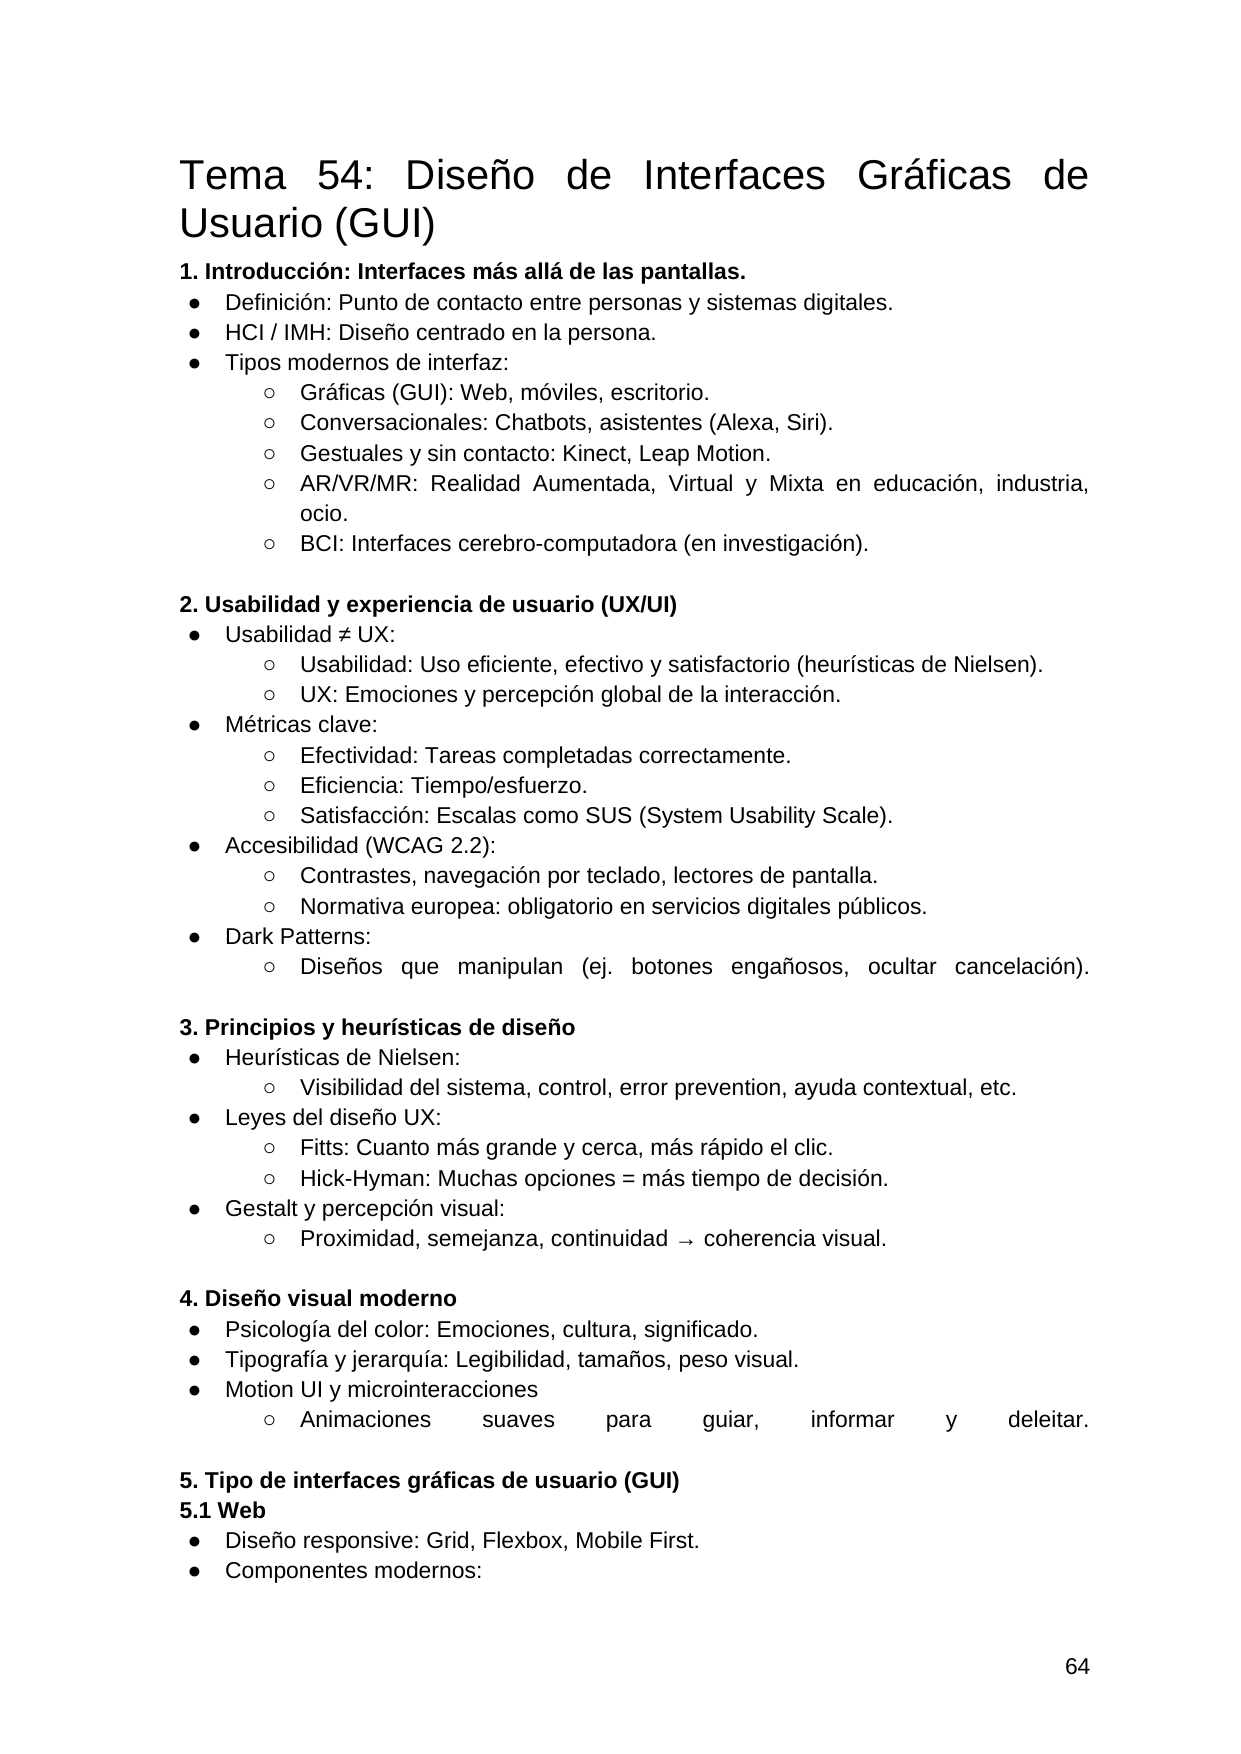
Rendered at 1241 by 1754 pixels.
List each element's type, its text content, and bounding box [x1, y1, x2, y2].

list HCI / IMH: Diseño centrado en la persona. [187, 319, 1090, 345]
list Motion UI y microinteracciones [187, 1376, 1090, 1402]
list Gestuales y sin contacto: Kinect, Leap Motion. [262, 439, 1090, 466]
list Diseños que manipulan (ej. botones engañosos, ocultar cancelación). [262, 953, 1090, 1010]
list AR/VR/MR: Realidad Aumentada, Virtual y Mixta en educación, industria, ocio. [262, 470, 1090, 526]
subtitle Tema 54: Diseño de Interfaces Gráficas de Usuario (GUI) [179, 150, 1090, 246]
list Gestalt y percepción visual: [187, 1195, 1090, 1221]
list UX: Emociones y percepción global de la interacción. [262, 681, 1090, 708]
list Dark Patterns: [187, 923, 1090, 949]
list Diseño responsive: Grid, Flexbox, Mobile First. [187, 1527, 1090, 1553]
list Leyes del diseño UX: [187, 1104, 1090, 1131]
list Fitts: Cuanto más grande y cerca, más rápido el clic. [262, 1134, 1090, 1161]
list Hick-Hyman: Muchas opciones = más tiempo de decisión. [262, 1164, 1090, 1191]
text 5.1 Web [179, 1497, 1090, 1523]
list Accesibilidad (WCAG 2.2): [187, 832, 1090, 859]
list Efectividad: Tareas completadas correctamente. [262, 742, 1090, 768]
list Heurísticas de Nielsen: [187, 1044, 1090, 1070]
list Eficiencia: Tiempo/esfuerzo. [262, 772, 1090, 798]
list Tipos modernos de interfaz: [187, 349, 1090, 375]
list Psicología del color: Emociones, cultura, significado. [187, 1316, 1090, 1342]
text 2. Usabilidad y experiencia de usuario (UX/UI) [179, 591, 1090, 617]
list Usabilidad ≠ UX: [187, 621, 1090, 647]
text 1. Introducción: Interfaces más allá de las pantallas. [179, 258, 1090, 285]
text 4. Diseño visual moderno [179, 1285, 1090, 1312]
list Animaciones suaves para guiar, informar y deleitar. [262, 1406, 1090, 1463]
list Usabilidad: Uso eficiente, efectivo y satisfactorio (heurísticas de Nielsen). [262, 651, 1090, 677]
text 5. Tipo de interfaces gráficas de usuario (GUI) [179, 1467, 1090, 1493]
list BCI: Interfaces cerebro-computadora (en investigación). [262, 530, 1090, 557]
list Métricas clave: [187, 711, 1090, 738]
list Contrastes, navegación por teclado, lectores de pantalla. [262, 862, 1090, 889]
list Componentes modernos: [187, 1557, 1090, 1584]
list Normativa europea: obligatorio en servicios digitales públicos. [262, 893, 1090, 919]
list Definición: Punto de contacto entre personas y sistemas digitales. [187, 288, 1090, 315]
list Gráficas (GUI): Web, móviles, escritorio. [262, 379, 1090, 406]
list Proximidad, semejanza, continuidad → coherencia visual. [262, 1225, 1090, 1251]
list Satisfacción: Escalas como SUS (System Usability Scale). [262, 802, 1090, 828]
list Conversacionales: Chatbots, asistentes (Alexa, Siri). [262, 409, 1090, 436]
list Tipografía y jerarquía: Legibilidad, tamaños, peso visual. [187, 1346, 1090, 1372]
list Visibilidad del sistema, control, error prevention, ayuda contextual, etc. [262, 1074, 1090, 1100]
text 3. Principios y heurísticas de diseño [179, 1013, 1090, 1040]
